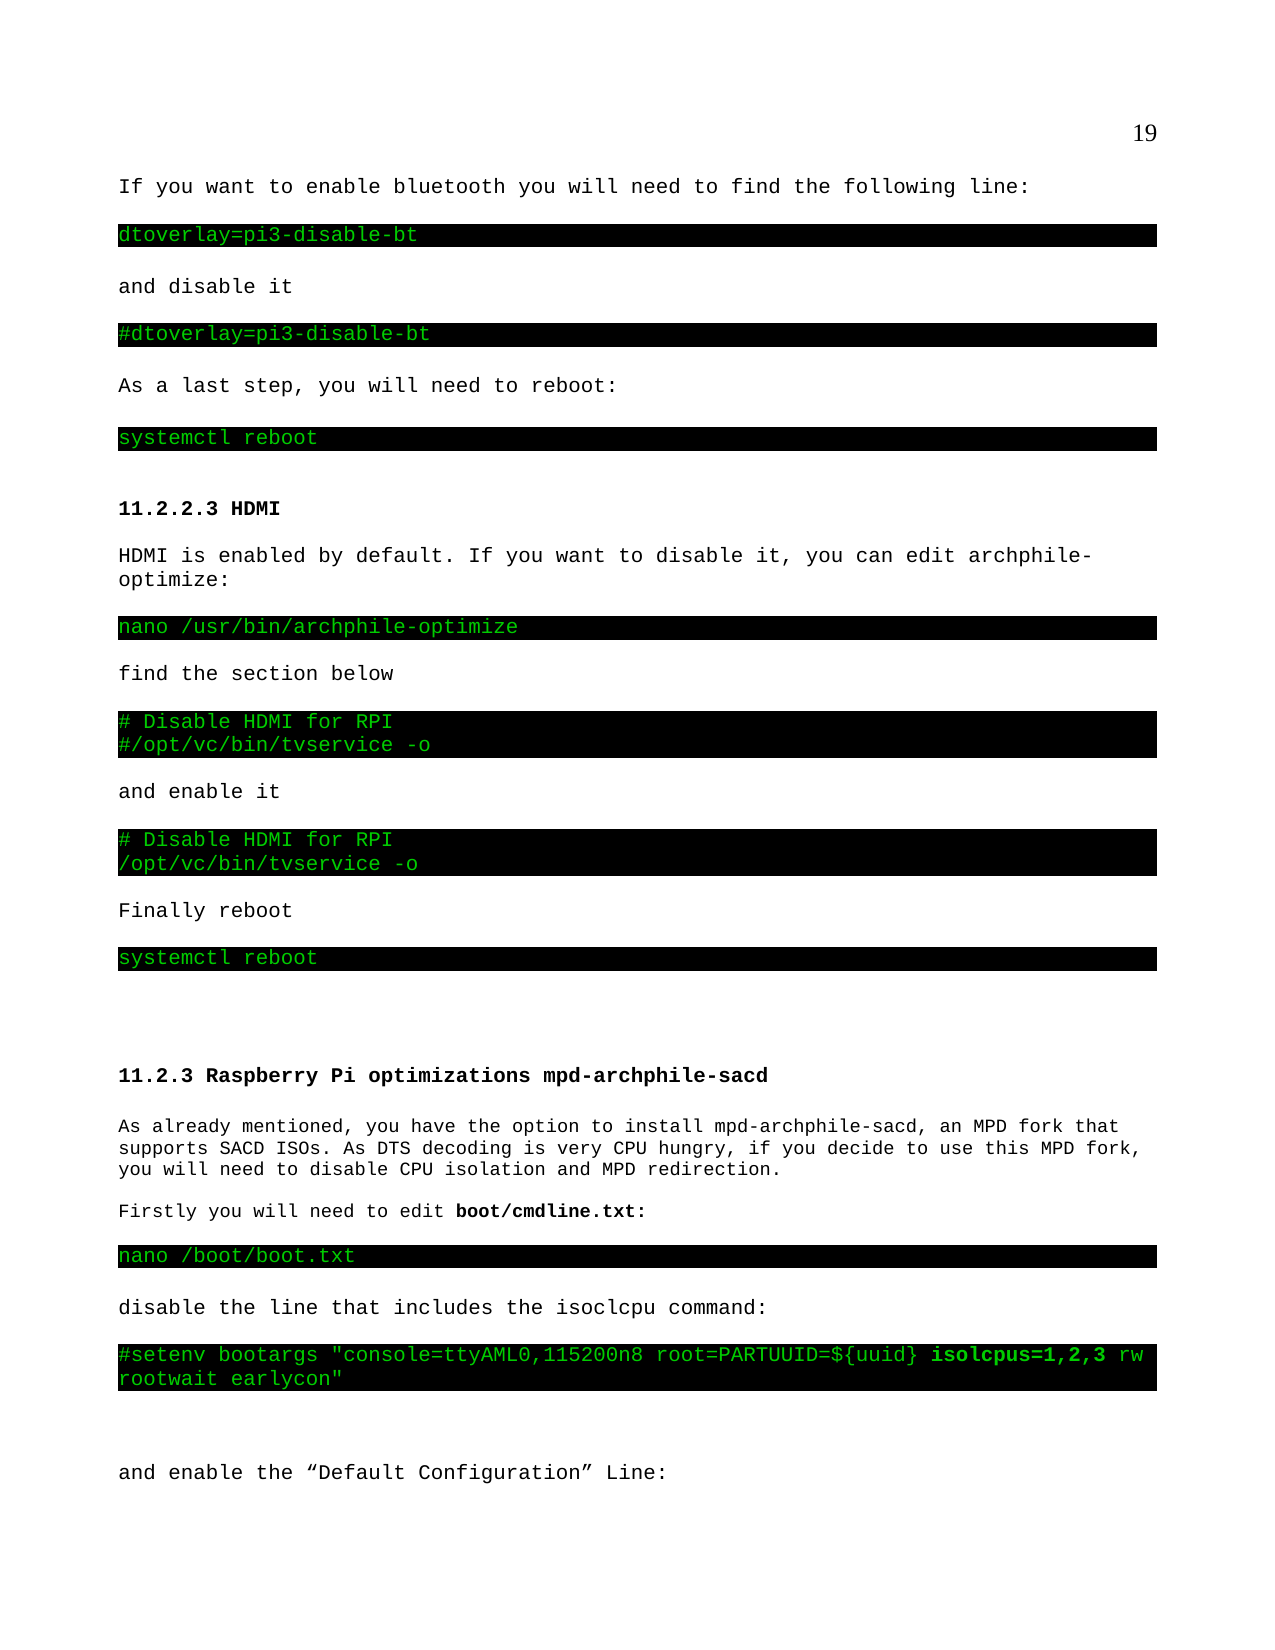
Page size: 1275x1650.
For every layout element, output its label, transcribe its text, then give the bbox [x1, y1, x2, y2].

text 11.2.3 Raspberry Pi optimizations mpd-archphile-sacd [118, 1065, 1157, 1089]
text and enable it [118, 782, 1157, 805]
text # Disable HDMI for RPI [118, 829, 1157, 852]
text Firstly you will need to edit boot/cmdline.txt: [118, 1202, 1157, 1223]
text disable the line that includes the isoclcpu command: [118, 1297, 1157, 1320]
text 11.2.2.3 HDMI [118, 498, 1157, 521]
text # Disable HDMI for RPI [118, 711, 1157, 734]
text #dtoverlay=pi3-disable-bt [118, 323, 1157, 347]
text If you want to enable bluetooth you will need to find the following line: [118, 176, 1157, 200]
text HDMI is enabled by default. If you want to disable it, you can edit archphile-optimize: [118, 545, 1157, 592]
text find the section below [118, 663, 1157, 687]
text Finally reboot [118, 900, 1157, 923]
text systemctl reboot [118, 947, 1157, 971]
text #setenv bootargs "console=ttyAML0,115200n8 root=PARTUUID=${uuid} isolcpus=1,2,3 rw rootwait earlycon" [118, 1344, 1157, 1391]
text nano /boot/boot.txt [118, 1245, 1157, 1268]
text #/opt/vc/bin/tvservice -o [118, 734, 1157, 758]
text dtoverlay=pi3-disable-bt [118, 224, 1157, 247]
text As a last step, you will need to reboot: [118, 375, 1157, 398]
text /opt/vc/bin/tvservice -o [118, 852, 1157, 876]
text systemctl reboot [118, 427, 1157, 451]
text nano /usr/bin/archphile-optimize [118, 616, 1157, 640]
text and disable it [118, 276, 1157, 299]
text As already mentioned, you have the option to install mpd-archphile-sacd, an MPD fork that supports SACD ISOs. As DTS decoding is very CPU hungry, if you decide to use this MPD fork, you will need to disable CPU isolation and MPD redirection. [118, 1117, 1157, 1181]
text and enable the “Default Configuration” Line: [118, 1462, 1157, 1486]
